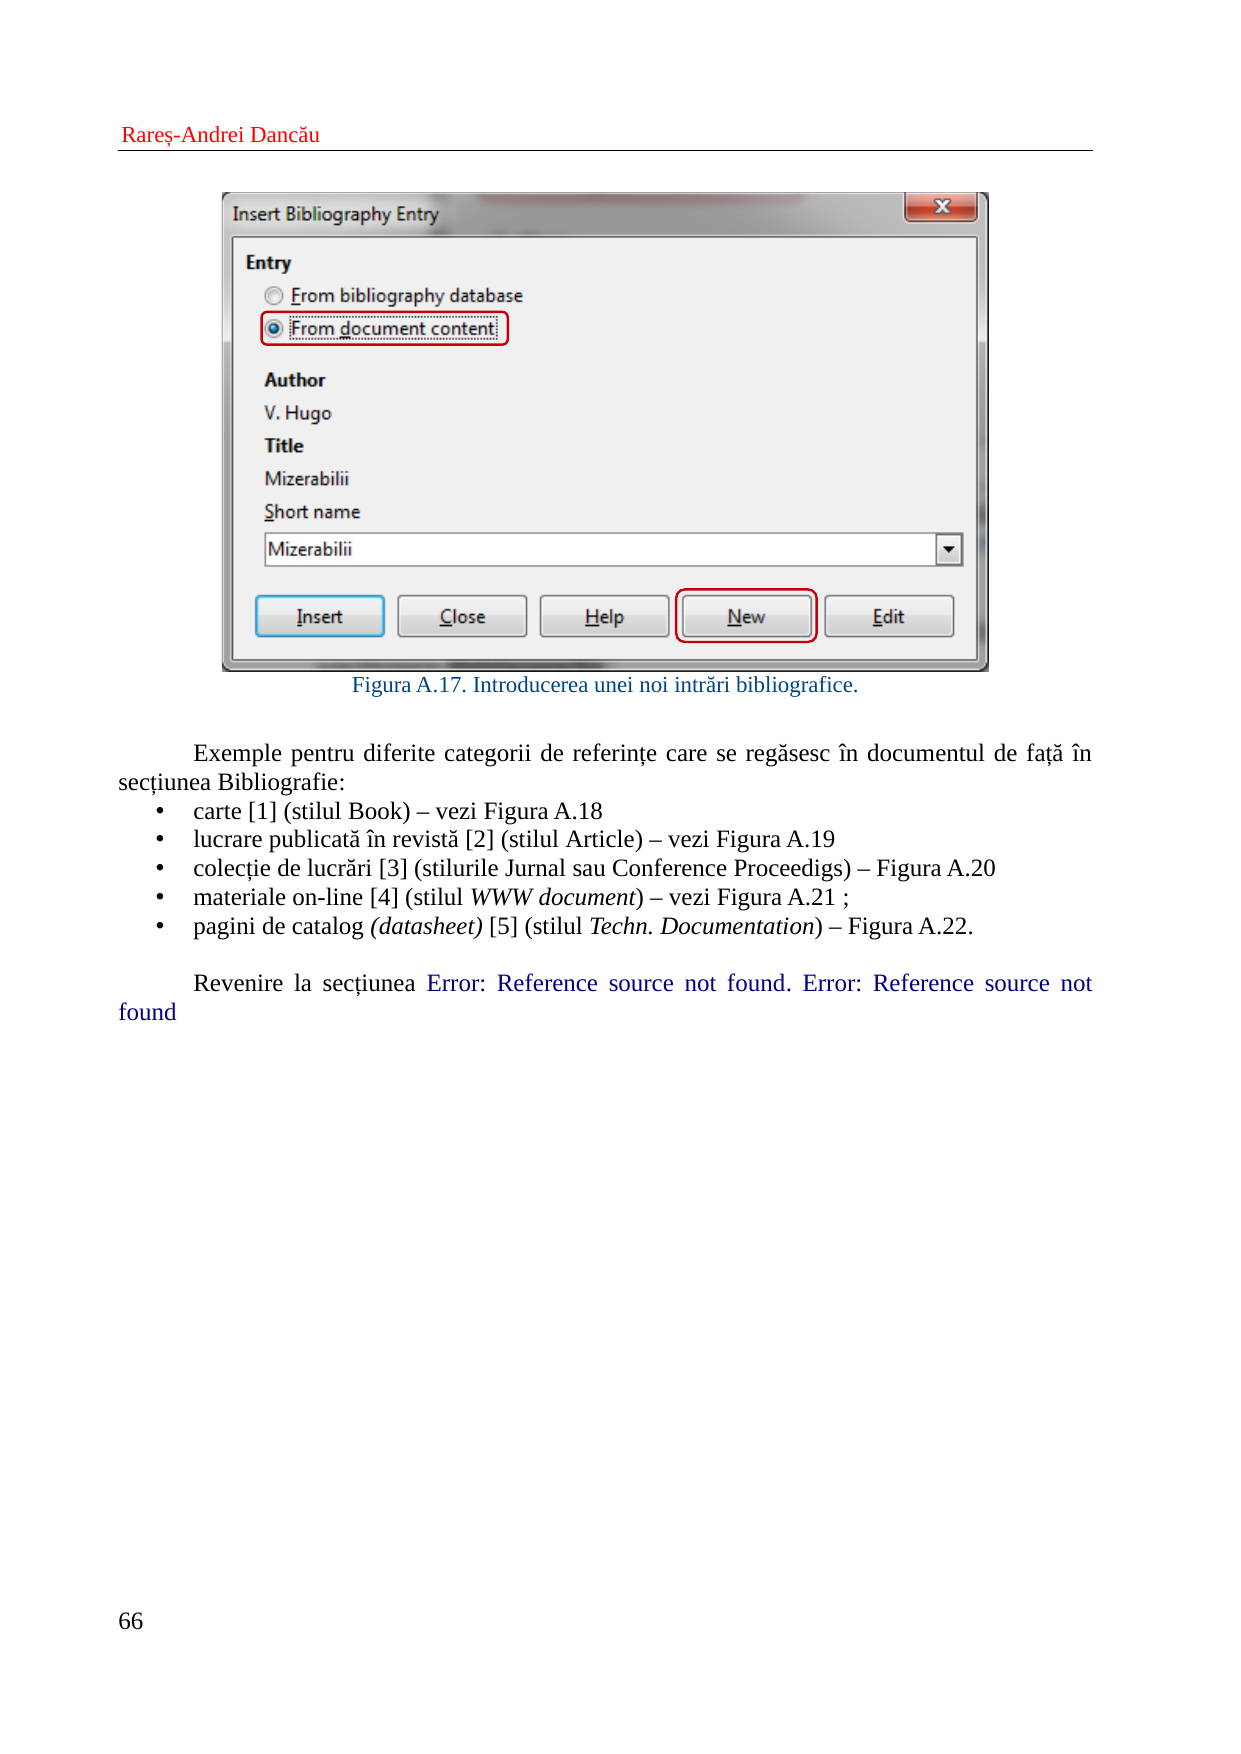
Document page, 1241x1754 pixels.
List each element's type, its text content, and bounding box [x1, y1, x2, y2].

list materiale on-line [4] (stilul WWW document) – vezi Figura A.21 ; [156, 882, 1093, 911]
picture [221, 192, 989, 672]
text Revenire la secțiunea Error: Reference source not found. Error: Reference source not found [118, 968, 1093, 1026]
list lucrare publicată în revistă [2] (stilul Article) – vezi Figura A.19 [156, 824, 1093, 853]
text Exemple pentru diferite categorii de referințe care se regăsesc în documentul de față în secțiunea Bibliografie: [118, 738, 1093, 796]
text Figura A.17. Introducerea unei noi intrări bibliografice. [118, 672, 1092, 698]
list carte [1] (stilul Book) – vezi Figura A.18 [156, 796, 1093, 824]
list colecție de lucrări [3] (stilurile Jurnal sau Conference Proceedigs) – Figura A.20 [156, 853, 1093, 882]
list pagini de catalog (datasheet) [5] (stilul Techn. Documentation) – Figura A.22. [156, 911, 1093, 939]
